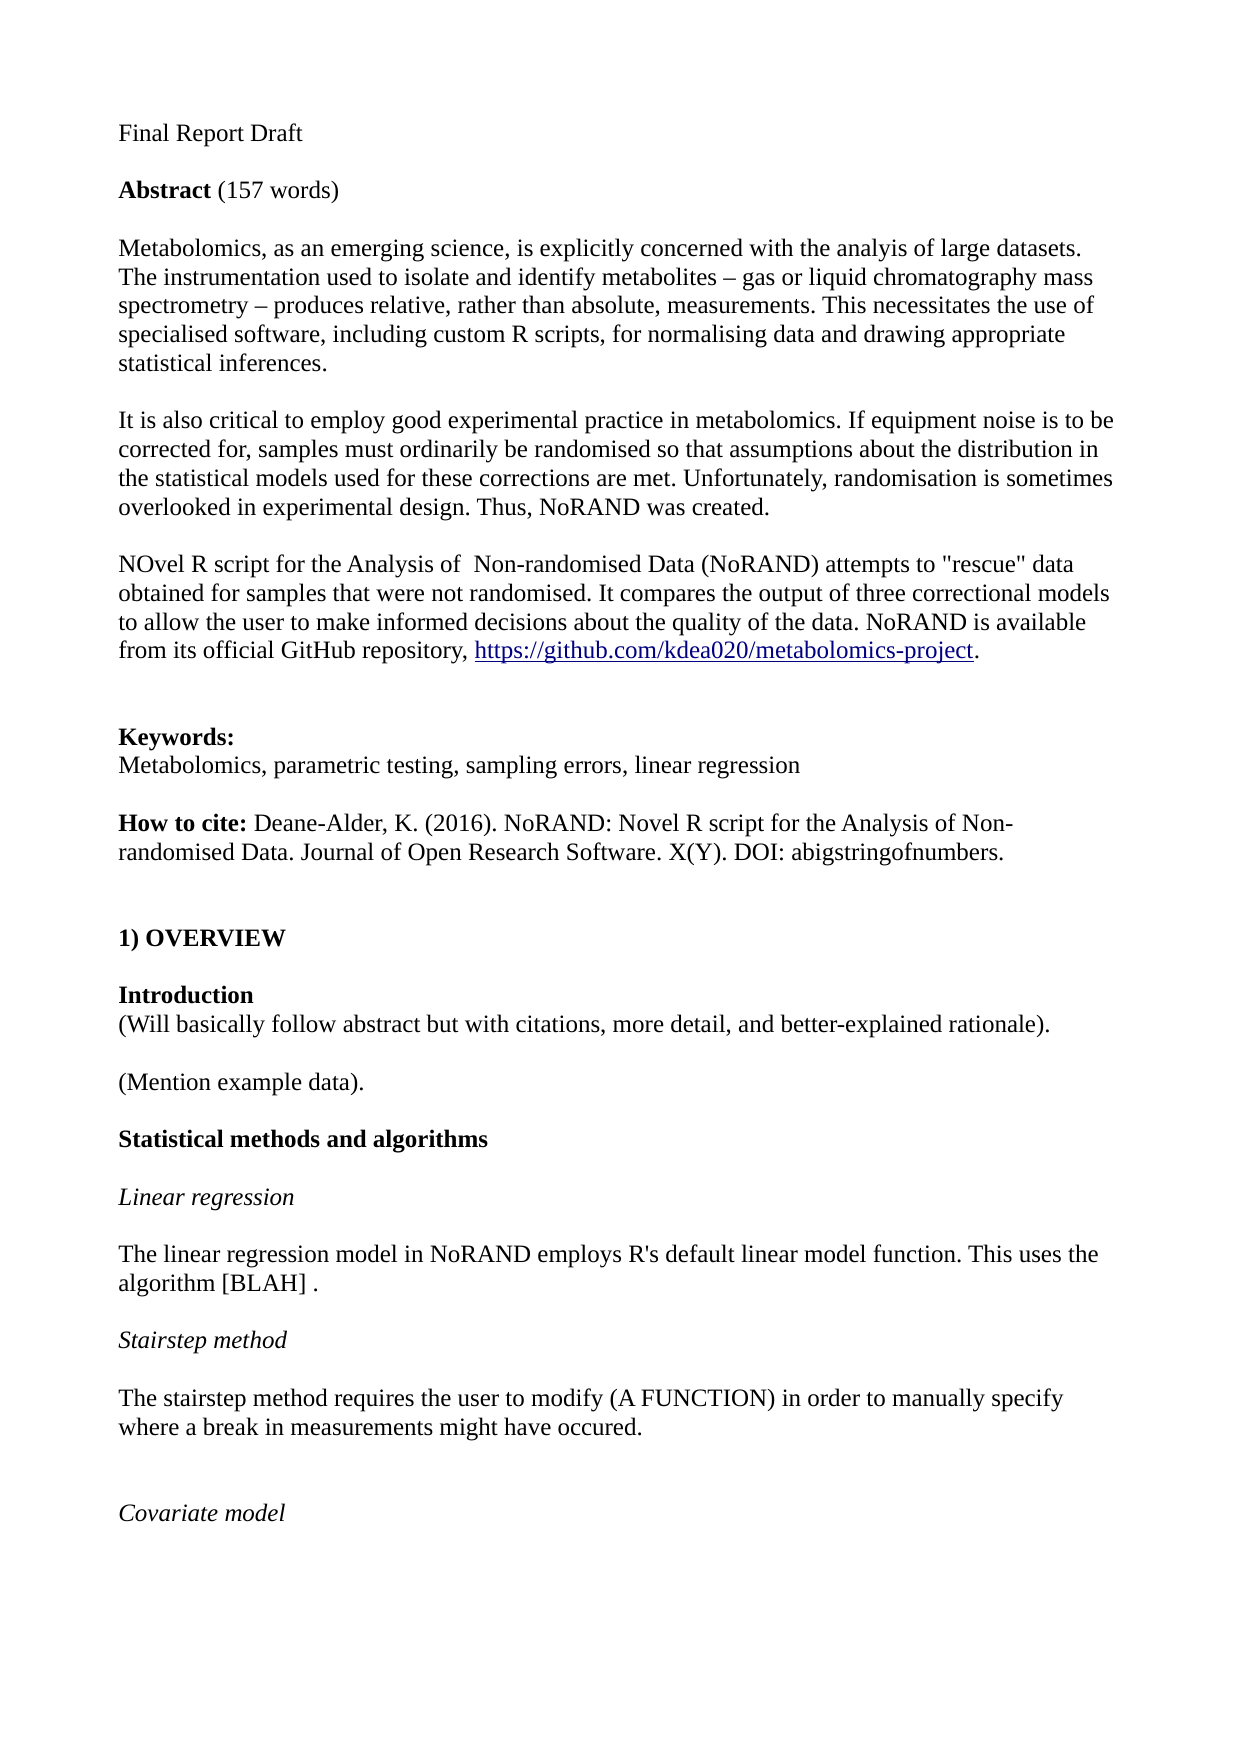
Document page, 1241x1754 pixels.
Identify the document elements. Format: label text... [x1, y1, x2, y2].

text Stairstep method [118, 1326, 1122, 1354]
text Final Report Draft [118, 118, 1122, 147]
text It is also critical to employ good experimental practice in metabolomics. If equipment noise is to be corrected for, samples must ordinarily be randomised so that assumptions about the distribution in the statistical models used for these corrections are met. Unfortunately, randomisation is sometimes overlooked in experimental design. Thus, NoRAND was created. [118, 406, 1122, 521]
text The linear regression model in NoRAND employs R's default linear model function. This uses the algorithm [BLAH] . [118, 1239, 1122, 1297]
text Linear regression [118, 1182, 1122, 1211]
text Abstract (157 words) [118, 176, 1122, 204]
text Metabolomics, parametric testing, sampling errors, linear regression [118, 751, 1122, 779]
text (Mention example data). [118, 1067, 1122, 1096]
text Metabolomics, as an emerging science, is explicitly concerned with the analyis of large datasets. The instrumentation used to isolate and identify metabolites – gas or liquid chromatography mass spectrometry – produces relative, rather than absolute, measurements. This necessitates the use of specialised software, including custom R scripts, for normalising data and drawing appropriate statistical inferences. [118, 233, 1122, 377]
text Statistical methods and algorithms [118, 1124, 1122, 1153]
text The stairstep method requires the user to modify (A FUNCTION) in order to manually specify where a break in measurements might have occured. [118, 1383, 1122, 1441]
text Covariate model [118, 1498, 1122, 1527]
text 1) OVERVIEW [118, 923, 1122, 952]
text NOvel R script for the Analysis of Non-randomised Data (NoRAND) attempts to "rescue" data obtained for samples that were not randomised. It compares the output of three correctional models to allow the user to make informed decisions about the quality of the data. NoRAND is available from its official GitHub repository, https://github.com/kdea020/metabolomics-project. [118, 549, 1122, 664]
text How to cite: Deane-Alder, K. (2016). NoRAND: Novel R script for the Analysis of Non-randomised Data. Journal of Open Research Software. X(Y). DOI: abigstringofnumbers. [118, 808, 1122, 866]
text (Will basically follow abstract but with citations, more detail, and better-explained rationale). [118, 1009, 1122, 1038]
text Introduction [118, 981, 1122, 1009]
text Keywords: [118, 722, 1122, 751]
